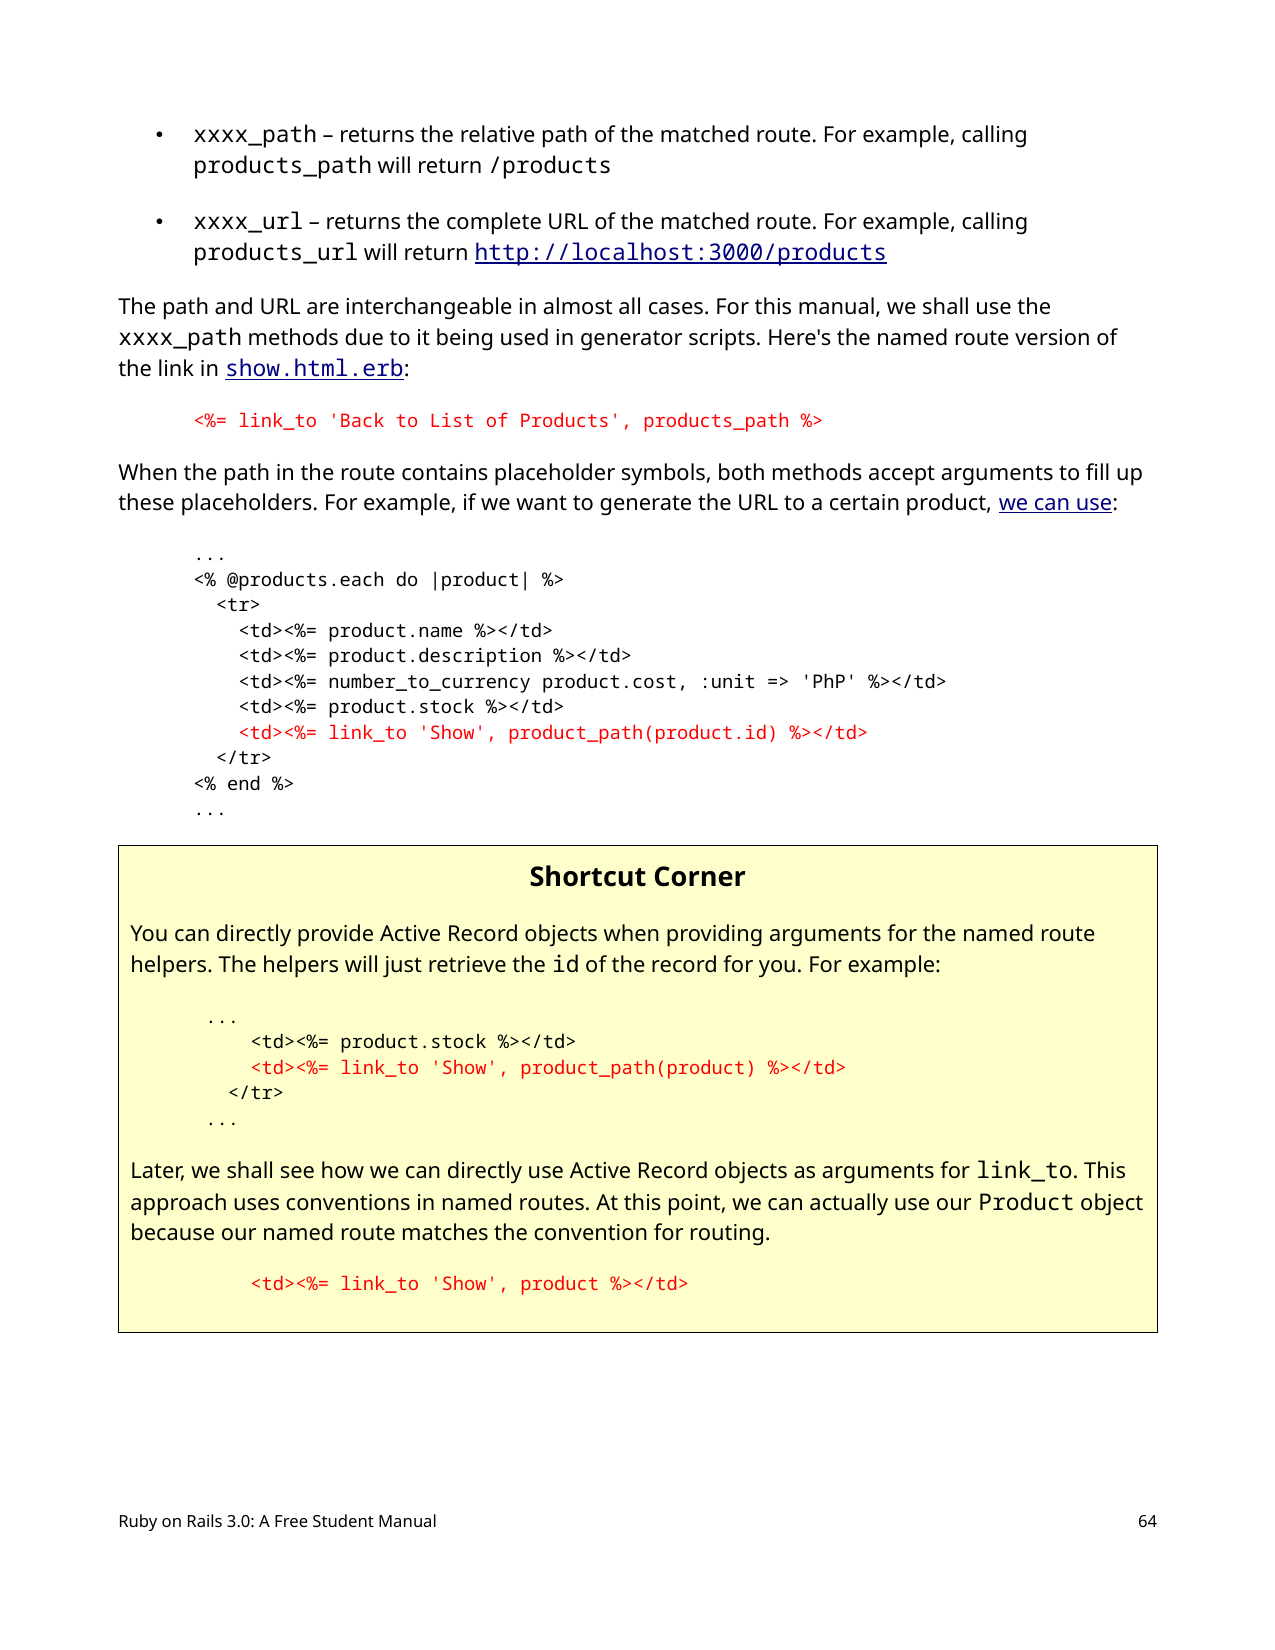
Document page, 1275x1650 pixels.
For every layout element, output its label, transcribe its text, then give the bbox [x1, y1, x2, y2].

text The path and URL are interchangeable in almost all cases. For this manual, we shall use the xxxx_path methods due to it being used in generator scripts. Here's the named route version of the link in show.html.erb: [118, 291, 1157, 383]
text When the path in the route contains placeholder symbols, both methods accept arguments to fill up these placeholders. For example, if we want to generate the URL to a certain product, we can use: [118, 457, 1157, 516]
text ... <% @products.each do |product| %> <tr> <td><%= product.name %></td> <td><%= product.description %></td> <td><%= number_to_currency product.cost, :unit => 'PhP' %></td> <td><%= product.stock %></td> <td><%= link_to 'Show', product_path(product.id) %></td> </tr> <% end %> ... [193, 540, 1157, 821]
text <%= link_to 'Back to List of Products', products_path %> [193, 407, 1157, 433]
list xxxx_path – returns the relative path of the matched route. For example, calling products_path will return /products [156, 118, 1157, 181]
table_header Shortcut Corner You can directly provide Active Record objects when providing arguments for the named route helpers. The helpers will just retrieve the id of the record for you. For example: ... <td><%= product.stock %></td> <td><%= link_to 'Show', product_path(product) %></td> </tr> ... Later, we shall see how we can directly use Active Record objects as arguments for link_to. This approach uses conventions in named routes. At this point, we can actually use our Product object because our named route matches the convention for routing. <td><%= link_to 'Show', product %></td> [119, 846, 1157, 1332]
list xxxx_url – returns the complete URL of the matched route. For example, calling products_url will return http://localhost:3000/products [156, 204, 1157, 267]
